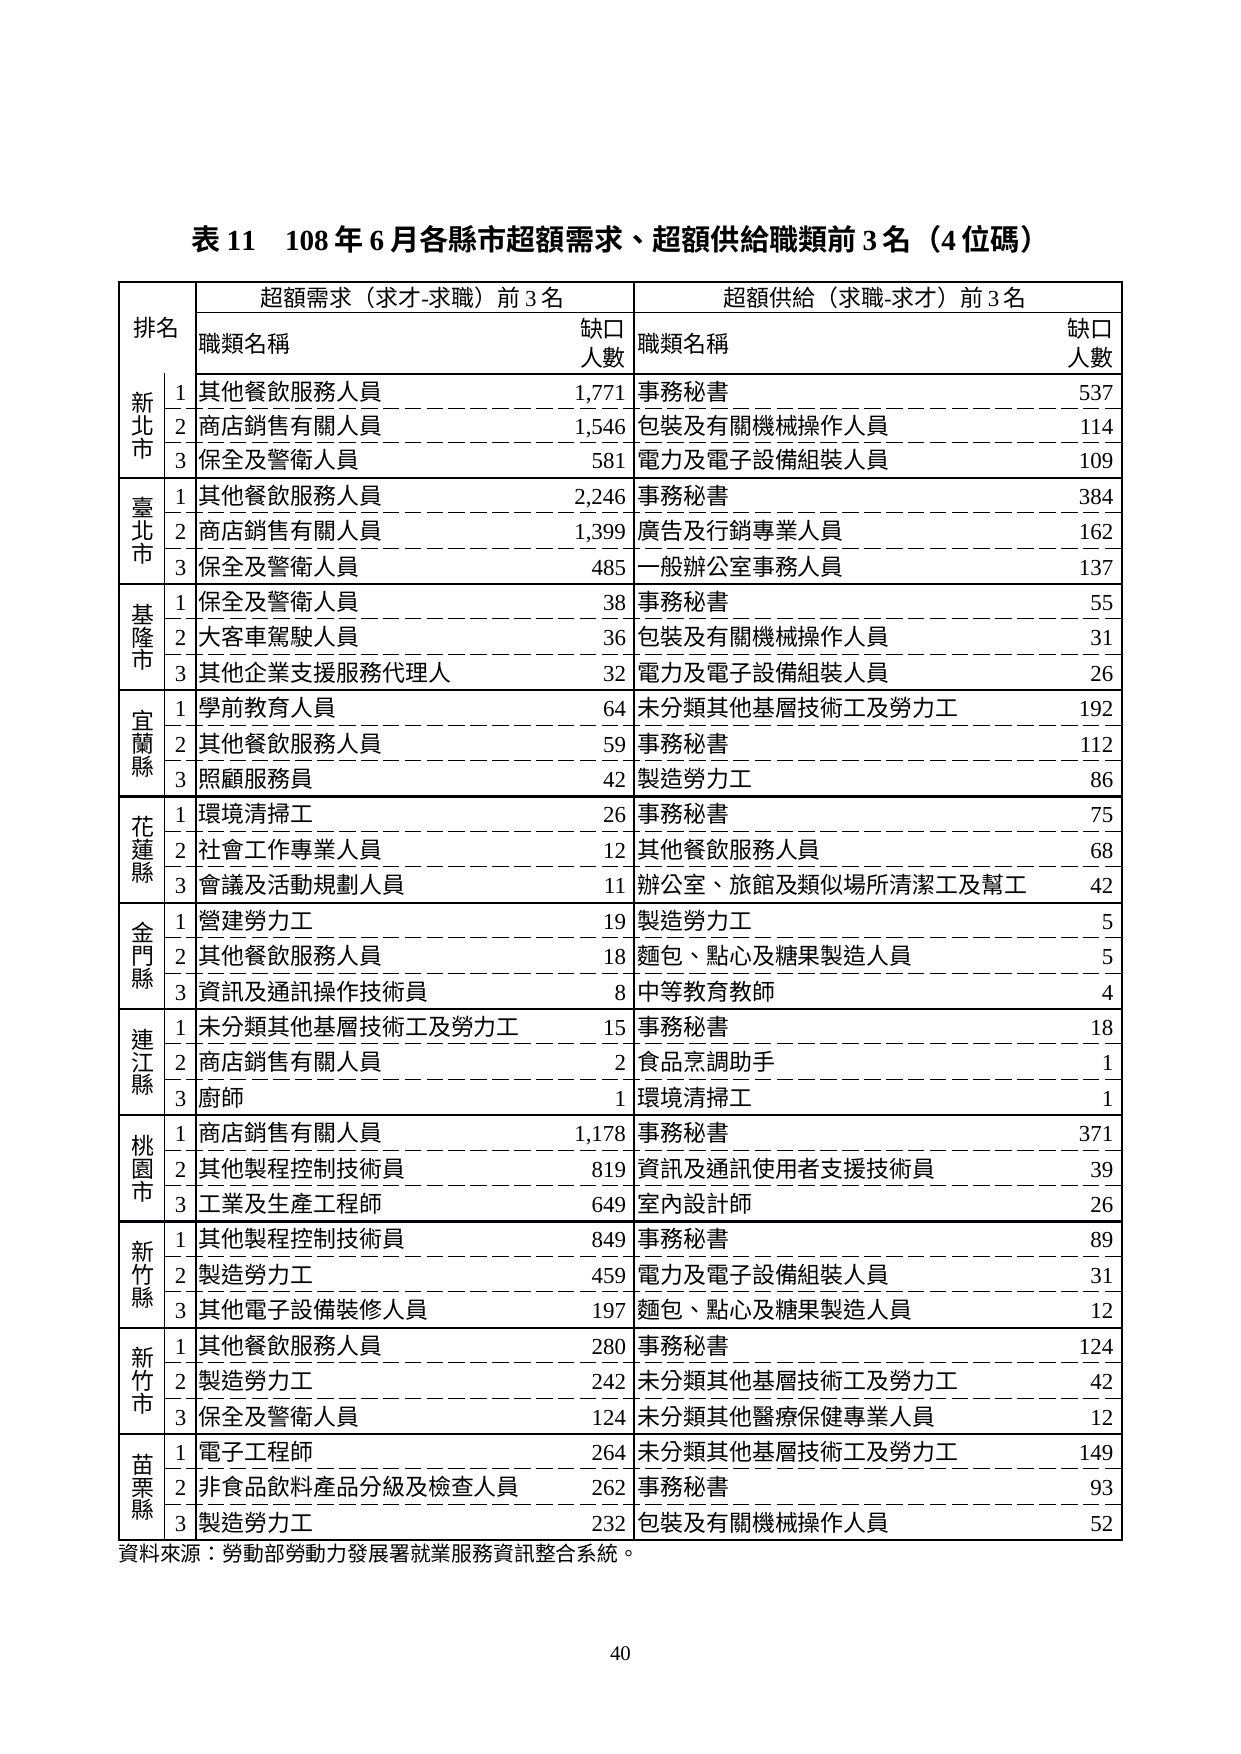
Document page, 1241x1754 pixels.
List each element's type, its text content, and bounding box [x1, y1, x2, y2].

table_cell 事務秘書 [635, 479, 1046, 512]
table_cell 1,546 [546, 408, 633, 442]
table_cell 1 [165, 585, 195, 618]
table_cell 1 [165, 904, 195, 937]
table_cell 會議及活動規劃人員 [197, 866, 546, 902]
table_cell 1 [165, 1223, 195, 1256]
table_cell 未分類其他基層技術工及勞力工 [635, 691, 1046, 724]
table_cell 59 [546, 725, 633, 760]
table_cell 42 [1046, 866, 1121, 902]
table_cell 其他製程控制技術員 [197, 1150, 546, 1185]
table_cell 3 [165, 760, 195, 795]
table_cell 197 [546, 1291, 633, 1327]
table_cell 124 [1046, 1329, 1121, 1362]
table_cell 其他電子設備裝修人員 [197, 1291, 546, 1327]
table_cell 缺口 人數 [1046, 313, 1121, 372]
table_cell 192 [1046, 691, 1121, 724]
table_cell 苗栗縣 [120, 1435, 164, 1539]
table_cell 1 [165, 1329, 195, 1362]
table_cell 電力及電子設備組裝人員 [635, 442, 1046, 477]
table_cell 商店銷售有關人員 [197, 408, 546, 442]
table_cell 2 [165, 1468, 195, 1504]
table_cell 42 [546, 760, 633, 795]
table_cell 3 [165, 973, 195, 1008]
table_cell 371 [1046, 1116, 1121, 1149]
table_cell 12 [546, 831, 633, 866]
table_cell 162 [1046, 512, 1121, 547]
table_cell 其他製程控制技術員 [197, 1223, 546, 1256]
table_cell 其他餐飲服務人員 [197, 479, 546, 512]
table_cell 12 [1046, 1291, 1121, 1327]
table_cell 55 [1046, 585, 1121, 618]
table_cell 2,246 [546, 479, 633, 512]
table_cell 1 [546, 1079, 633, 1114]
table_cell 廣告及行銷專業人員 [635, 512, 1046, 547]
table_cell 工業及生產工程師 [197, 1185, 546, 1220]
table_cell 42 [1046, 1362, 1121, 1397]
table_cell 非食品飲料產品分級及檢查人員 [197, 1468, 546, 1504]
table_cell 1 [1046, 1043, 1121, 1079]
table_cell 64 [546, 691, 633, 724]
table_cell 31 [1046, 618, 1121, 654]
text 表11 108年6月各縣市超額需求、超額供給職類前3名（4位碼） [177, 207, 1063, 261]
table_cell 11 [546, 866, 633, 902]
table_cell 232 [546, 1504, 633, 1539]
table_cell 86 [1046, 760, 1121, 795]
table_cell 包裝及有關機械操作人員 [635, 618, 1046, 654]
table_cell 26 [1046, 1185, 1121, 1220]
table_header 超額供給（求職-求才）前3名 [635, 283, 1121, 312]
table_cell 製造勞力工 [197, 1504, 546, 1539]
text 資料來源：勞動部勞動力發展署就業服務資訊整合系統。 [118, 1541, 1063, 1566]
table_cell 2 [165, 512, 195, 547]
table_cell 製造勞力工 [635, 760, 1046, 795]
table_cell 2 [165, 1043, 195, 1079]
table_cell 26 [1046, 654, 1121, 689]
table_cell 一般辦公室事務人員 [635, 548, 1046, 583]
table_cell 事務秘書 [635, 1468, 1046, 1504]
table_cell 學前教育人員 [197, 691, 546, 724]
table_cell 事務秘書 [635, 798, 1046, 831]
table_cell 保全及警衛人員 [197, 585, 546, 618]
table_cell 15 [546, 1010, 633, 1043]
table_cell 36 [546, 618, 633, 654]
table_cell 連江縣 [120, 1010, 164, 1114]
table_cell 其他餐飲服務人員 [197, 725, 546, 760]
table_cell 其他餐飲服務人員 [197, 937, 546, 972]
table_cell 819 [546, 1150, 633, 1185]
table_cell 其他餐飲服務人員 [197, 1329, 546, 1362]
table_cell 缺口 人數 [546, 313, 633, 372]
table_cell 未分類其他基層技術工及勞力工 [635, 1362, 1046, 1397]
table_cell 廚師 [197, 1079, 546, 1114]
table_header 排名 [120, 283, 195, 372]
table_cell 485 [546, 548, 633, 583]
table_cell 1 [165, 691, 195, 724]
table_cell 包裝及有關機械操作人員 [635, 408, 1046, 442]
table_header 超額需求（求才-求職）前3名 [197, 283, 633, 312]
table_cell 114 [1046, 408, 1121, 442]
table_cell 照顧服務員 [197, 760, 546, 795]
table_cell 537 [1046, 375, 1121, 408]
table_cell 3 [165, 654, 195, 689]
table_cell 1 [165, 1116, 195, 1149]
table_cell 2 [165, 1362, 195, 1397]
table_cell 事務秘書 [635, 1010, 1046, 1043]
table_cell 581 [546, 442, 633, 477]
table_cell 1,399 [546, 512, 633, 547]
table_cell 26 [546, 798, 633, 831]
table_cell 資訊及通訊操作技術員 [197, 973, 546, 1008]
table_cell 2 [165, 725, 195, 760]
table_cell 金門縣 [120, 904, 164, 1008]
table_cell 38 [546, 585, 633, 618]
table_cell 大客車駕駛人員 [197, 618, 546, 654]
table_cell 112 [1046, 725, 1121, 760]
table_cell 資訊及通訊使用者支援技術員 [635, 1150, 1046, 1185]
table_cell 環境清掃工 [635, 1079, 1046, 1114]
table_cell 75 [1046, 798, 1121, 831]
table_cell 459 [546, 1256, 633, 1291]
table_cell 商店銷售有關人員 [197, 1116, 546, 1149]
table_cell 137 [1046, 548, 1121, 583]
table_cell 1 [165, 1010, 195, 1043]
table_cell 149 [1046, 1435, 1121, 1468]
table_cell 事務秘書 [635, 725, 1046, 760]
table_cell 其他餐飲服務人員 [197, 375, 546, 408]
table_cell 2 [165, 408, 195, 442]
table_cell 5 [1046, 937, 1121, 972]
table_cell 中等教育教師 [635, 973, 1046, 1008]
table_cell 電子工程師 [197, 1435, 546, 1468]
table_cell 2 [165, 1256, 195, 1291]
table_cell 事務秘書 [635, 585, 1046, 618]
table_cell 桃園市 [120, 1116, 164, 1220]
table_cell 電力及電子設備組裝人員 [635, 1256, 1046, 1291]
table_cell 保全及警衛人員 [197, 548, 546, 583]
table_cell 社會工作專業人員 [197, 831, 546, 866]
table_cell 事務秘書 [635, 1223, 1046, 1256]
table_cell 未分類其他醫療保健專業人員 [635, 1398, 1046, 1433]
table_cell 電力及電子設備組裝人員 [635, 654, 1046, 689]
table_cell 31 [1046, 1256, 1121, 1291]
table_cell 384 [1046, 479, 1121, 512]
table_cell 1,771 [546, 375, 633, 408]
table_cell 1 [165, 1435, 195, 1468]
table_cell 109 [1046, 442, 1121, 477]
table_cell 環境清掃工 [197, 798, 546, 831]
table_cell 2 [165, 618, 195, 654]
table_cell 2 [165, 831, 195, 866]
table_cell 262 [546, 1468, 633, 1504]
table_cell 3 [165, 548, 195, 583]
table_cell 未分類其他基層技術工及勞力工 [197, 1010, 546, 1043]
table_cell 製造勞力工 [197, 1256, 546, 1291]
table_cell 2 [546, 1043, 633, 1079]
table_cell 製造勞力工 [635, 904, 1046, 937]
table_cell 臺北市 [120, 479, 164, 583]
table_cell 商店銷售有關人員 [197, 1043, 546, 1079]
table_cell 麵包、點心及糖果製造人員 [635, 1291, 1046, 1327]
table_cell 其他企業支援服務代理人 [197, 654, 546, 689]
table_cell 264 [546, 1435, 633, 1468]
table_cell 其他餐飲服務人員 [635, 831, 1046, 866]
table_cell 保全及警衛人員 [197, 442, 546, 477]
table_cell 新竹市 [120, 1329, 164, 1433]
table_cell 39 [1046, 1150, 1121, 1185]
table_cell 職類名稱 [197, 313, 546, 372]
table_cell 3 [165, 1079, 195, 1114]
table_cell 52 [1046, 1504, 1121, 1539]
table_cell 2 [165, 1150, 195, 1185]
table_cell 12 [1046, 1398, 1121, 1433]
table_cell 花蓮縣 [120, 798, 164, 902]
table_cell 營建勞力工 [197, 904, 546, 937]
table_cell 商店銷售有關人員 [197, 512, 546, 547]
table_cell 室內設計師 [635, 1185, 1046, 1220]
table_cell 新北市 [120, 373, 164, 477]
table_cell 242 [546, 1362, 633, 1397]
table_cell 124 [546, 1398, 633, 1433]
table_cell 3 [165, 1504, 195, 1539]
table_cell 新竹縣 [120, 1223, 164, 1327]
table_cell 3 [165, 866, 195, 902]
table_cell 1 [1046, 1079, 1121, 1114]
table_cell 68 [1046, 831, 1121, 866]
table_cell 宜蘭縣 [120, 691, 164, 795]
table_cell 包裝及有關機械操作人員 [635, 1504, 1046, 1539]
table_cell 5 [1046, 904, 1121, 937]
table_cell 1 [165, 373, 195, 408]
table_cell 3 [165, 1185, 195, 1220]
table_cell 食品烹調助手 [635, 1043, 1046, 1079]
table_cell 649 [546, 1185, 633, 1220]
table_cell 18 [546, 937, 633, 972]
table_cell 事務秘書 [635, 1116, 1046, 1149]
table_cell 辦公室、旅館及類似場所清潔工及幫工 [635, 866, 1046, 902]
table_cell 事務秘書 [635, 375, 1046, 408]
table_cell 事務秘書 [635, 1329, 1046, 1362]
table_cell 職類名稱 [635, 313, 1046, 372]
table_cell 8 [546, 973, 633, 1008]
table_cell 製造勞力工 [197, 1362, 546, 1397]
table_cell 未分類其他基層技術工及勞力工 [635, 1435, 1046, 1468]
table_cell 89 [1046, 1223, 1121, 1256]
table_cell 基隆市 [120, 585, 164, 689]
table_cell 3 [165, 442, 195, 477]
table_cell 4 [1046, 973, 1121, 1008]
table_cell 2 [165, 937, 195, 972]
table_cell 93 [1046, 1468, 1121, 1504]
table_cell 麵包、點心及糖果製造人員 [635, 937, 1046, 972]
table_cell 3 [165, 1398, 195, 1433]
table_cell 1,178 [546, 1116, 633, 1149]
table_cell 32 [546, 654, 633, 689]
table_cell 1 [165, 798, 195, 831]
table_cell 18 [1046, 1010, 1121, 1043]
table_cell 1 [165, 479, 195, 512]
table_cell 280 [546, 1329, 633, 1362]
table_cell 19 [546, 904, 633, 937]
table_cell 849 [546, 1223, 633, 1256]
table_cell 保全及警衛人員 [197, 1398, 546, 1433]
table_cell 3 [165, 1291, 195, 1327]
